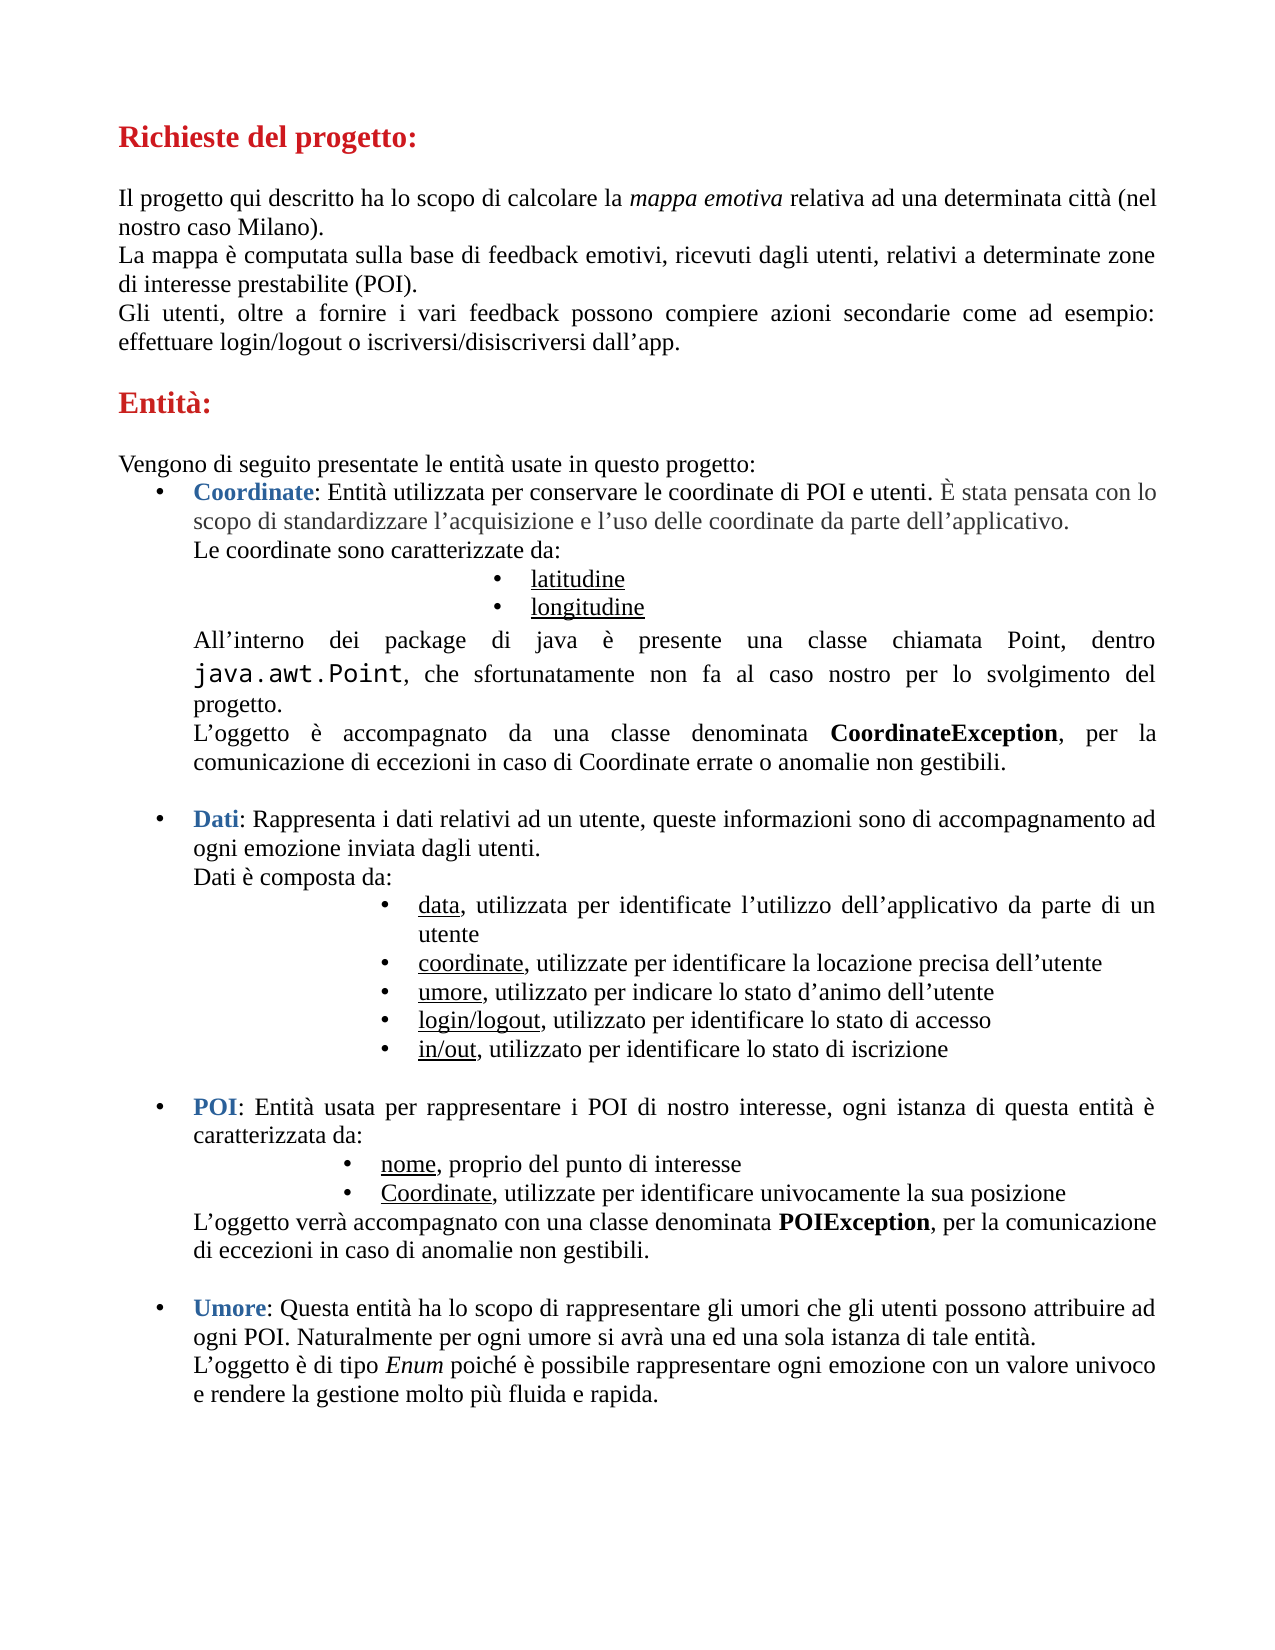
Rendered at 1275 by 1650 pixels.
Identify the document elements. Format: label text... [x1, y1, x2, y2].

list Coordinate: Entità utilizzata per conservare le coordinate di POI e utenti. È stata pensata con lo scopo di standardizzare l’acquisizione e l’uso delle coordinate da parte dell’applicativo. [156, 477, 1157, 535]
text Richieste del progetto: [118, 118, 1157, 154]
list umore, utilizzato per indicare lo stato d’animo dell’utente [381, 977, 1157, 1006]
text Gli utenti, oltre a fornire i vari feedback possono compiere azioni secondarie come ad esempio: effettuare login/logout o iscriversi/disiscriversi dall’app. [118, 298, 1157, 355]
list Umore: Questa entità ha lo scopo di rappresentare gli umori che gli utenti possono attribuire ad ogni POI. Naturalmente per ogni umore si avrà una ed una sola istanza di tale entità. [156, 1293, 1157, 1351]
list coordinate, utilizzate per identificare la locazione precisa dell’utente [381, 948, 1157, 977]
list nome, proprio del punto di interesse [343, 1149, 1157, 1178]
list L’oggetto è di tipo Enum poiché è possibile rappresentare ogni emozione con un valore univoco e rendere la gestione molto più fluida e rapida. [156, 1351, 1157, 1408]
list All’interno dei package di java è presente una classe chiamata Point, dentro java.awt.Point, che sfortunatamente non fa al caso nostro per lo svolgimento del progetto. [156, 621, 1157, 718]
list POI: Entità usata per rappresentare i POI di nostro interesse, ogni istanza di questa entità è caratterizzata da: [156, 1092, 1157, 1149]
list login/logout, utilizzato per identificare lo stato di accesso [381, 1006, 1157, 1034]
list Dati: Rappresenta i dati relativi ad un utente, queste informazioni sono di accompagnamento ad ogni emozione inviata dagli utenti. [156, 804, 1157, 862]
list L’oggetto verrà accompagnato con una classe denominata POIException, per la comunicazione di eccezioni in caso di anomalie non gestibili. [156, 1207, 1157, 1264]
text Il progetto qui descritto ha lo scopo di calcolare la mappa emotiva relativa ad una determinata città (nel nostro caso Milano). [118, 183, 1157, 240]
list Dati è composta da: [156, 862, 1157, 891]
list L’oggetto è accompagnato da una classe denominata CoordinateException, per la comunicazione di eccezioni in caso di Coordinate errate o anomalie non gestibili. [156, 718, 1157, 776]
list latitudine [493, 564, 1157, 592]
list Coordinate, utilizzate per identificare univocamente la sua posizione [343, 1178, 1157, 1207]
text La mappa è computata sulla base di feedback emotivi, ricevuti dagli utenti, relativi a determinate zone di interesse prestabilite (POI). [118, 240, 1157, 298]
text Vengono di seguito presentate le entità usate in questo progetto: [118, 449, 1157, 477]
list data, utilizzata per identificate l’utilizzo dell’applicativo da parte di un utente [381, 891, 1157, 948]
list in/out, utilizzato per identificare lo stato di iscrizione [381, 1034, 1157, 1063]
list Le coordinate sono caratterizzate da: [156, 535, 1157, 564]
text Entità: [118, 384, 1157, 420]
list longitudine [493, 592, 1157, 621]
